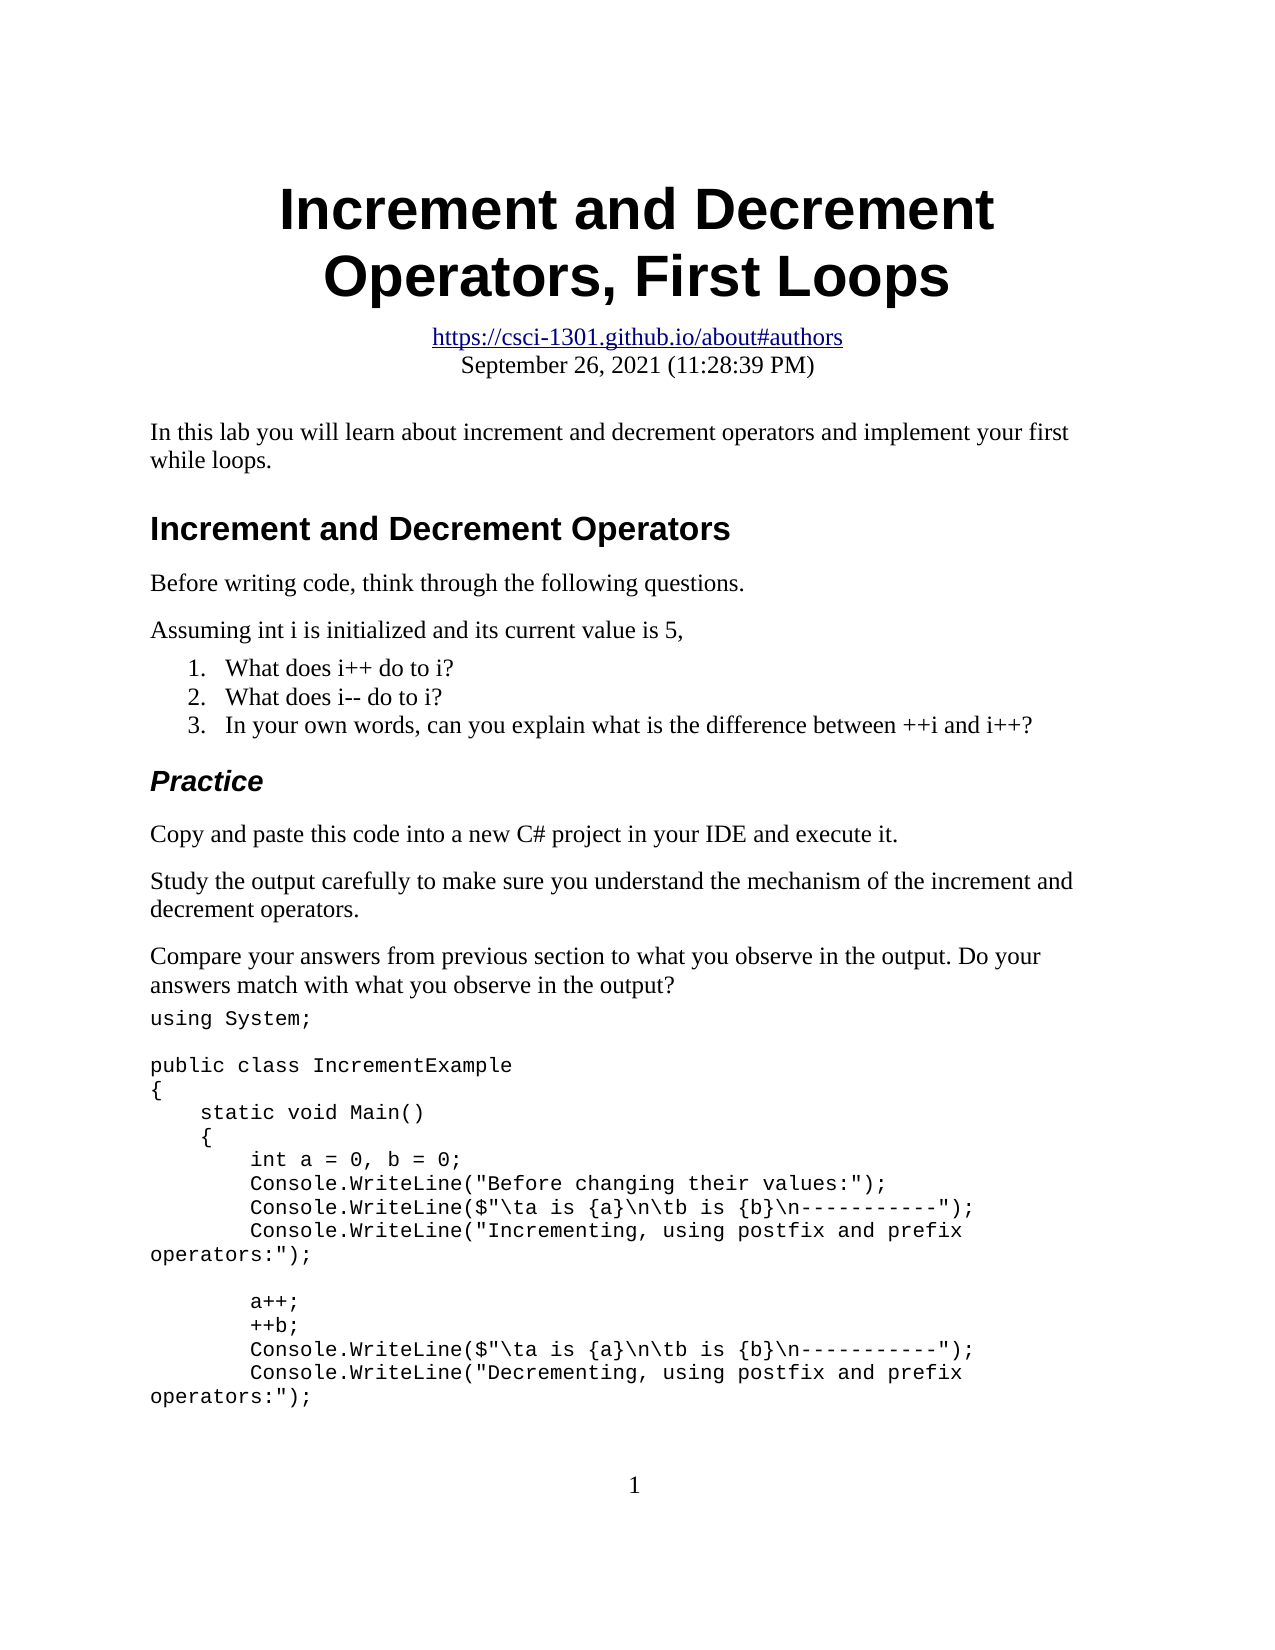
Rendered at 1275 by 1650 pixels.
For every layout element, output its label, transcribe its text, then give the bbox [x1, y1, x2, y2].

text Study the output carefully to make sure you understand the mechanism of the increment and decrement operators. [150, 866, 1125, 923]
text Copy and paste this code into a new C# project in your IDE and execute it. [150, 819, 1125, 848]
title Increment and Decrement Operators, First Loops [150, 175, 1125, 309]
text ++b; [150, 1315, 1125, 1339]
list In your own words, can you explain what is the difference between ++i and i++? [187, 710, 1125, 739]
subtitle Practice [150, 764, 1125, 798]
text Assuming int i is initialized and its current value is 5, [150, 615, 1125, 644]
text Compare your answers from previous section to what you observe in the output. Do your answers match with what you observe in the output? [150, 941, 1125, 999]
text public class IncrementExample [150, 1055, 1125, 1078]
text a++; [150, 1291, 1125, 1315]
text Console.WriteLine($"\ta is {a}\n\tb is {b}\n-----------"); [150, 1339, 1125, 1362]
text using System; [150, 1008, 1125, 1031]
text int a = 0, b = 0; [150, 1149, 1125, 1173]
text { [150, 1126, 1125, 1149]
text September 26, 2021 (11:28:39 PM) [150, 350, 1125, 379]
text In this lab you will learn about increment and decrement operators and implement your first while loops. [150, 417, 1125, 474]
text https://csci-1301.github.io/about#authors [150, 322, 1125, 350]
text Console.WriteLine("Decrementing, using postfix and prefix operators:"); [150, 1362, 1125, 1409]
text Before writing code, think through the following questions. [150, 568, 1125, 597]
text { [150, 1078, 1125, 1102]
text Console.WriteLine($"\ta is {a}\n\tb is {b}\n-----------"); [150, 1197, 1125, 1220]
text Console.WriteLine("Incrementing, using postfix and prefix operators:"); [150, 1220, 1125, 1268]
list What does i++ do to i? [187, 653, 1125, 682]
text static void Main() [150, 1102, 1125, 1126]
text Console.WriteLine("Before changing their values:"); [150, 1173, 1125, 1197]
subtitle Increment and Decrement Operators [150, 508, 1125, 547]
list What does i-- do to i? [187, 682, 1125, 710]
